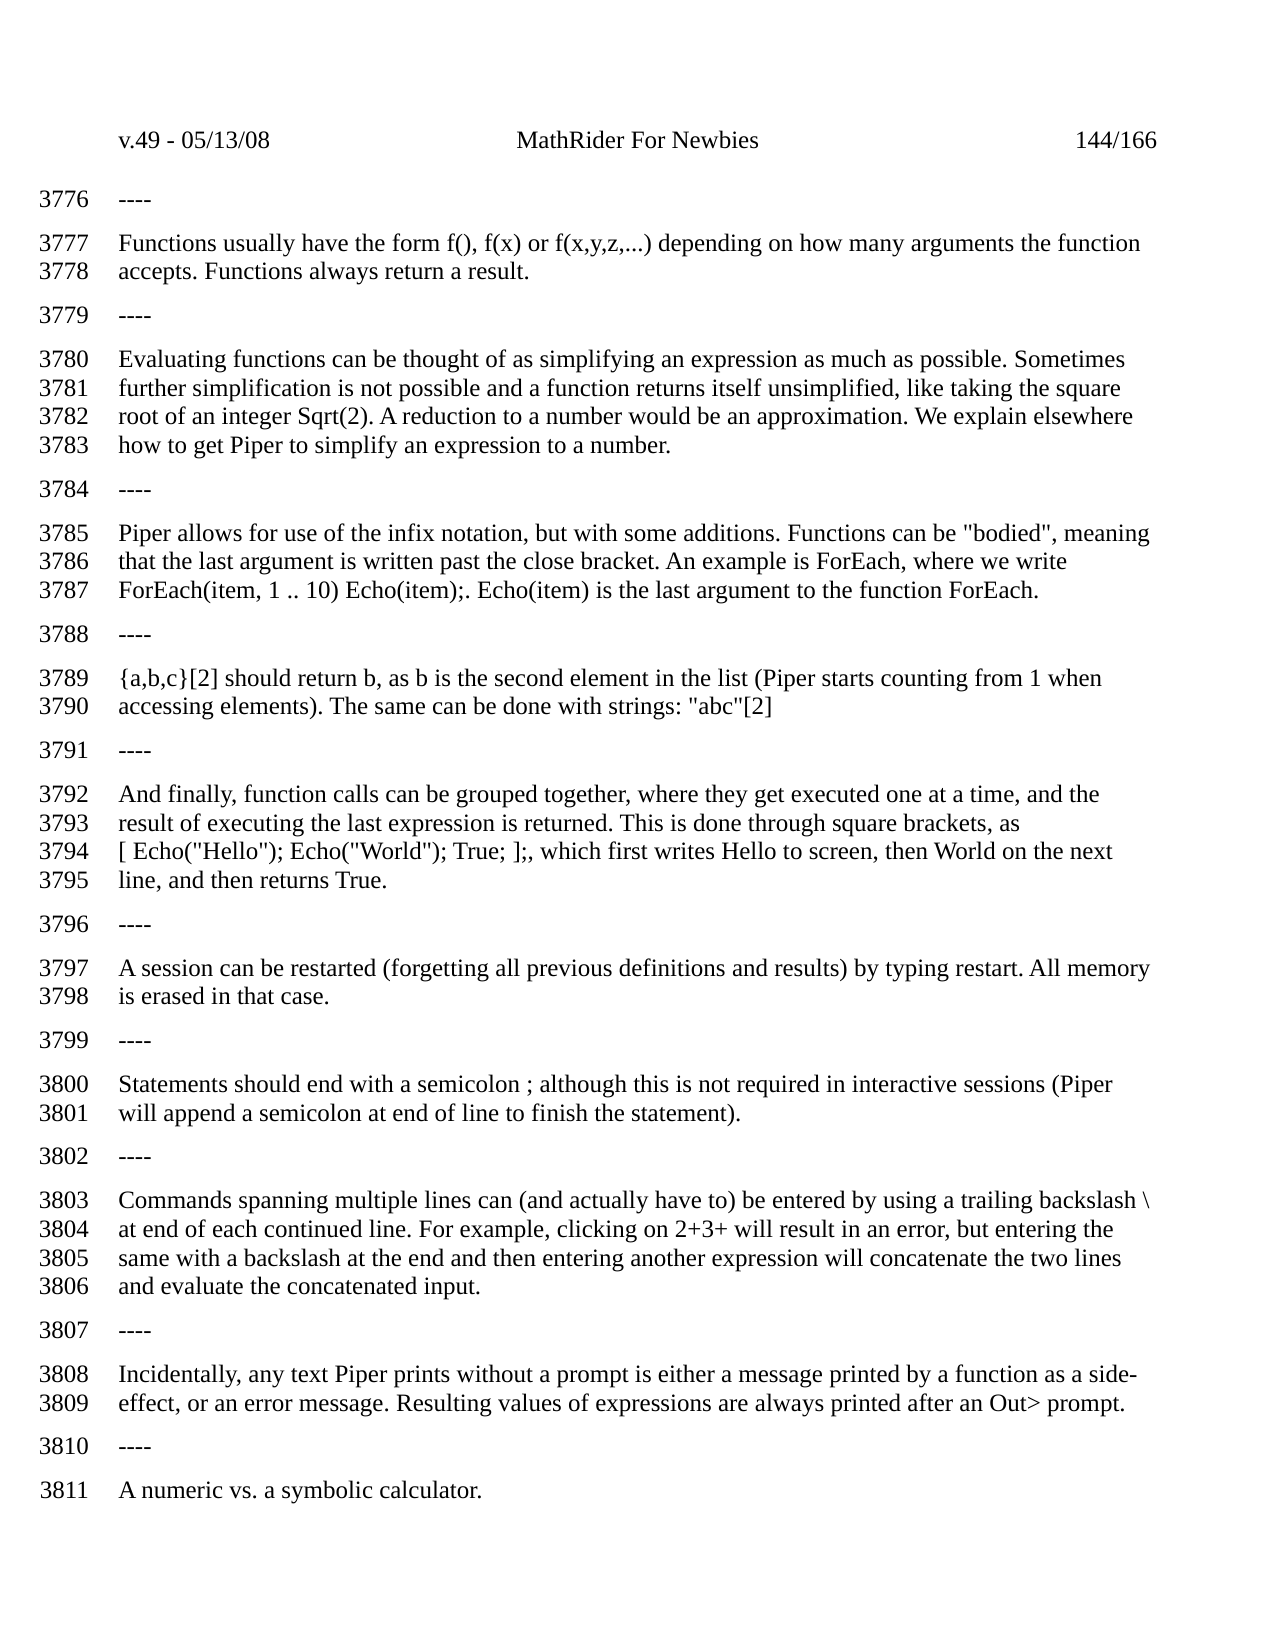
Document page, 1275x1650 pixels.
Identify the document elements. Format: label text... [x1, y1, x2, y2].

text Functions usually have the form f(), f(x) or f(x,y,z,...) depending on how many arguments the function accepts. Functions always return a result. [118, 228, 1157, 285]
text ---- [118, 184, 1157, 213]
text ---- [118, 909, 1157, 938]
text ---- [118, 619, 1157, 648]
text And finally, function calls can be grouped together, where they get executed one at a time, and the result of executing the last expression is returned. This is done through square brackets, as [ Echo("Hello"); Echo("World"); True; ];, which first writes Hello to screen, then World on the next line, and then returns True. [118, 779, 1157, 894]
text ---- [118, 1025, 1157, 1054]
text ---- [118, 1141, 1157, 1170]
text ---- [118, 735, 1157, 764]
text Evaluating functions can be thought of as simplifying an expression as much as possible. Sometimes further simplification is not possible and a function returns itself unsimplified, like taking the square root of an integer Sqrt(2). A reduction to a number would be an approximation. We explain elsewhere how to get Piper to simplify an expression to a number. [118, 344, 1157, 459]
text A numeric vs. a symbolic calculator. [118, 1475, 1157, 1504]
text Statements should end with a semicolon ; although this is not required in interactive sessions (Piper will append a semicolon at end of line to finish the statement). [118, 1069, 1157, 1126]
text {a,b,c}[2] should return b, as b is the second element in the list (Piper starts counting from 1 when accessing elements). The same can be done with strings: "abc"[2] [118, 663, 1157, 720]
text A session can be restarted (forgetting all previous definitions and results) by typing restart. All memory is erased in that case. [118, 953, 1157, 1010]
text Commands spanning multiple lines can (and actually have to) be entered by using a trailing backslash \ at end of each continued line. For example, clicking on 2+3+ will result in an error, but entering the same with a backslash at the end and then entering another expression will concatenate the two lines and evaluate the concatenated input. [118, 1185, 1157, 1300]
text ---- [118, 474, 1157, 503]
text Incidentally, any text Piper prints without a prompt is either a message printed by a function as a side-effect, or an error message. Resulting values of expressions are always printed after an Out> prompt. [118, 1359, 1157, 1416]
text ---- [118, 1431, 1157, 1460]
text ---- [118, 1315, 1157, 1344]
text Piper allows for use of the infix notation, but with some additions. Functions can be "bodied", meaning that the last argument is written past the close bracket. An example is ForEach, where we write ForEach(item, 1 .. 10) Echo(item);. Echo(item) is the last argument to the function ForEach. [118, 518, 1157, 604]
text ---- [118, 300, 1157, 329]
